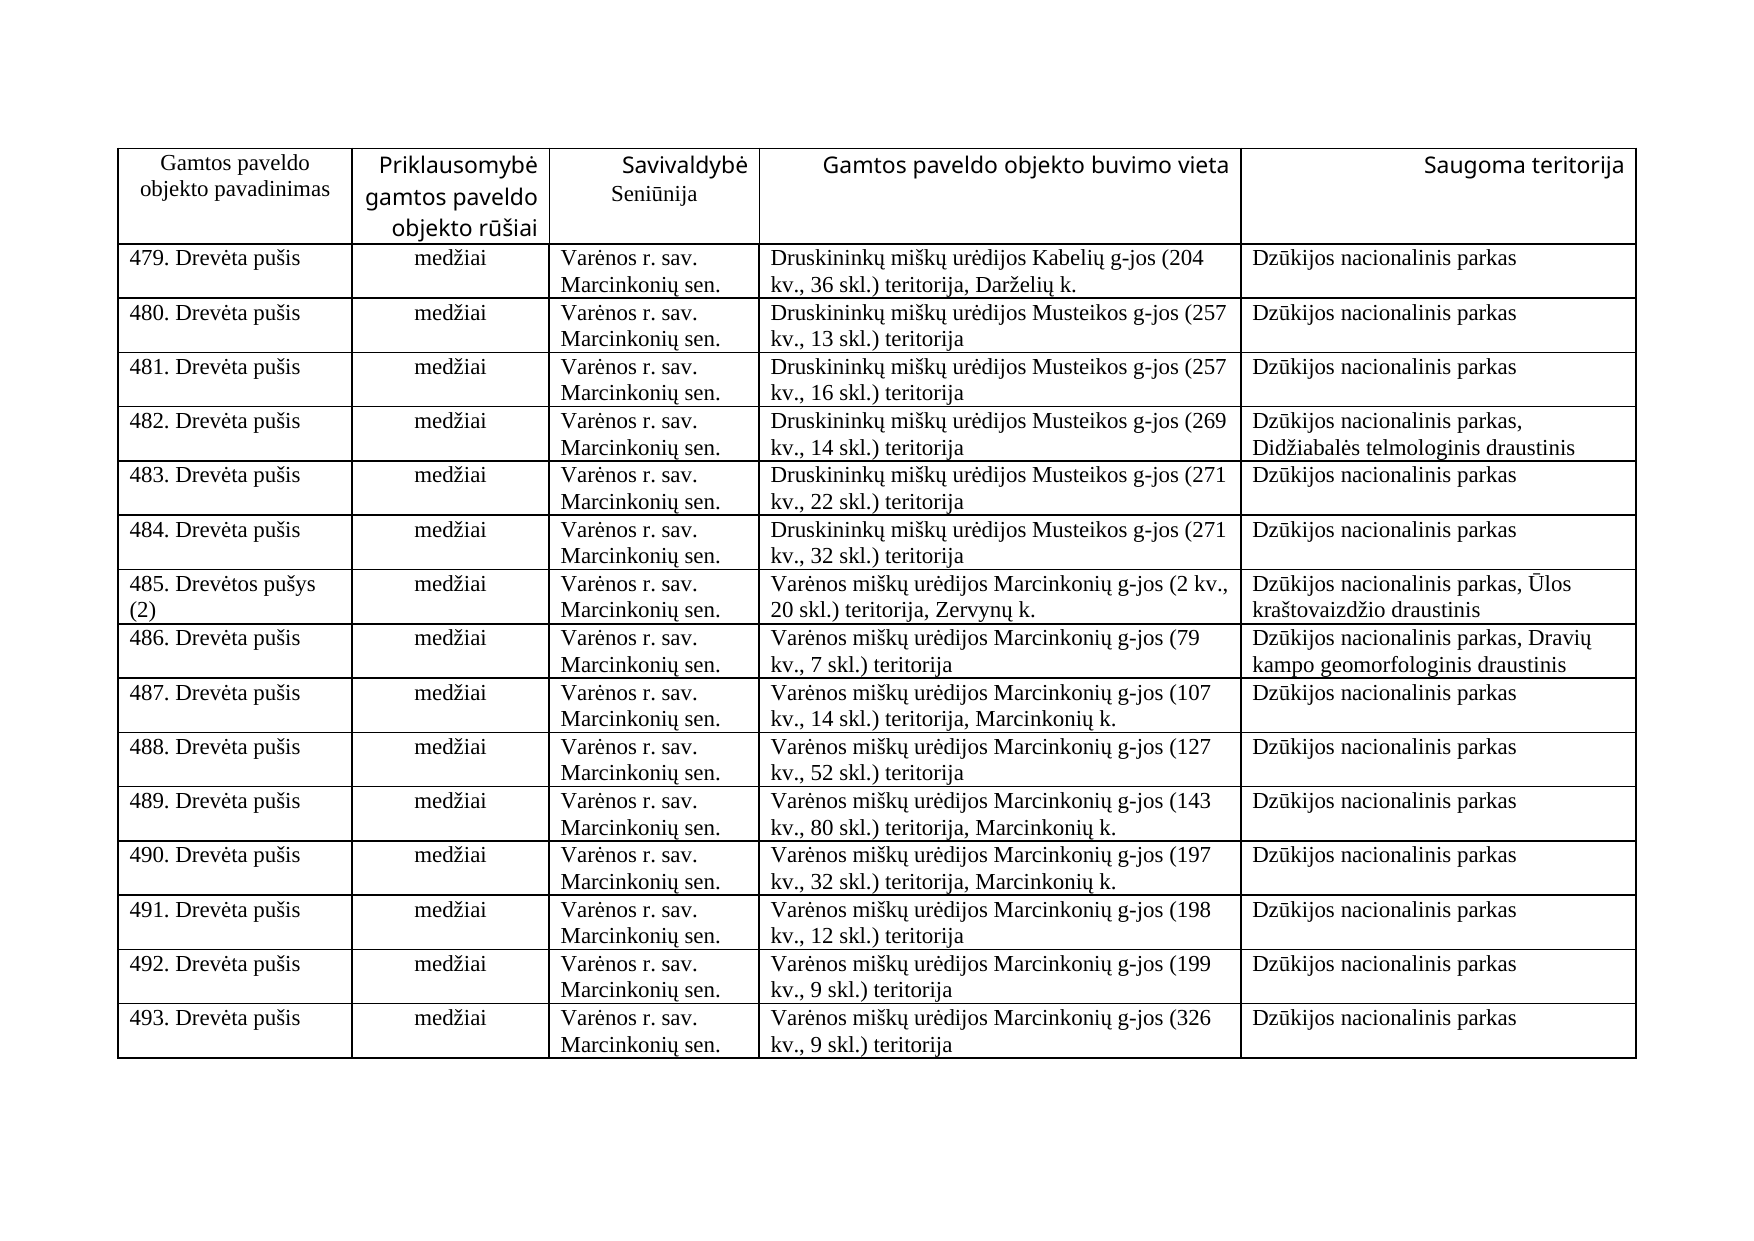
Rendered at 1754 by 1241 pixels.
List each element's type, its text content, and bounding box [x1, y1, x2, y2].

table_cell Varėnos miškų urėdijos Marcinkonių g-jos (326 kv., 9 skl.) teritorija [760, 1004, 1240, 1057]
table_cell 484. Drevėta pušis [119, 516, 351, 568]
table_cell medžiai [353, 896, 548, 948]
table_cell Varėnos miškų urėdijos Marcinkonių g-jos (198 kv., 12 skl.) teritorija [760, 896, 1240, 948]
table_cell medžiai [353, 516, 548, 568]
table_cell medžiai [353, 679, 548, 731]
table_cell medžiai [353, 462, 548, 514]
table_cell Varėnos r. sav. Marcinkonių sen. [550, 462, 758, 514]
table_cell medžiai [353, 733, 548, 786]
table_cell medžiai [353, 787, 548, 840]
table_cell Dzūkijos nacionalinis parkas [1242, 353, 1635, 406]
table_cell 491. Drevėta pušis [119, 896, 351, 948]
table_cell Varėnos miškų urėdijos Marcinkonių g-jos (127 kv., 52 skl.) teritorija [760, 733, 1240, 786]
table_cell Varėnos miškų urėdijos Marcinkonių g-jos (107 kv., 14 skl.) teritorija, Marcinkonių k. [760, 679, 1240, 731]
table_cell Dzūkijos nacionalinis parkas [1242, 733, 1635, 786]
table_cell 486. Drevėta pušis [119, 625, 351, 677]
table_cell Druskininkų miškų urėdijos Musteikos g-jos (271 kv., 32 skl.) teritorija [760, 516, 1240, 568]
table_cell 490. Drevėta pušis [119, 842, 351, 894]
table_cell Varėnos miškų urėdijos Marcinkonių g-jos (197 kv., 32 skl.) teritorija, Marcinkonių k. [760, 842, 1240, 894]
table_cell 480. Drevėta pušis [119, 299, 351, 351]
table_cell Dzūkijos nacionalinis parkas [1242, 679, 1635, 731]
table_cell Varėnos r. sav. Marcinkonių sen. [550, 570, 758, 623]
table_cell Varėnos r. sav. Marcinkonių sen. [550, 842, 758, 894]
table_header Priklausomybė gamtos paveldo objekto rūšiai [353, 149, 549, 243]
table_cell 488. Drevėta pušis [119, 733, 351, 786]
table_cell Varėnos miškų urėdijos Marcinkonių g-jos (143 kv., 80 skl.) teritorija, Marcinkonių k. [760, 787, 1240, 840]
table_cell Varėnos r. sav. Marcinkonių sen. [550, 896, 758, 948]
table_cell medžiai [353, 299, 548, 351]
table_cell Dzūkijos nacionalinis parkas, Didžiabalės telmologinis draustinis [1242, 407, 1635, 460]
table_cell Dzūkijos nacionalinis parkas [1242, 787, 1635, 840]
table_cell Varėnos r. sav. Marcinkonių sen. [550, 679, 758, 731]
table_header Saugoma teritorija [1242, 149, 1635, 243]
table_cell 492. Drevėta pušis [119, 950, 351, 1003]
table_cell medžiai [353, 353, 548, 406]
table_header Gamtos paveldo objekto pavadinimas [119, 149, 351, 243]
table_cell Druskininkų miškų urėdijos Musteikos g-jos (269 kv., 14 skl.) teritorija [760, 407, 1240, 460]
table_cell medžiai [353, 1004, 548, 1057]
table_cell Varėnos miškų urėdijos Marcinkonių g-jos (199 kv., 9 skl.) teritorija [760, 950, 1240, 1003]
table_cell 489. Drevėta pušis [119, 787, 351, 840]
table_cell Varėnos r. sav. Marcinkonių sen. [550, 950, 758, 1003]
table_cell 479. Drevėta pušis [119, 245, 351, 297]
table_cell 493. Drevėta pušis [119, 1004, 351, 1057]
table_cell medžiai [353, 407, 548, 460]
table_cell Dzūkijos nacionalinis parkas [1242, 462, 1635, 514]
table_cell medžiai [353, 950, 548, 1003]
table_header Gamtos paveldo objekto buvimo vieta [760, 149, 1240, 243]
table_cell Varėnos r. sav. Marcinkonių sen. [550, 787, 758, 840]
table_cell Varėnos r. sav. Marcinkonių sen. [550, 516, 758, 568]
table_cell Druskininkų miškų urėdijos Musteikos g-jos (257 kv., 13 skl.) teritorija [760, 299, 1240, 351]
table_cell Dzūkijos nacionalinis parkas, Dravių kampo geomorfologinis draustinis [1242, 625, 1635, 677]
table_cell Varėnos r. sav. Marcinkonių sen. [550, 625, 758, 677]
table_cell Dzūkijos nacionalinis parkas [1242, 245, 1635, 297]
table_cell Dzūkijos nacionalinis parkas [1242, 896, 1635, 948]
table_header Savivaldybė Seniūnija [550, 149, 759, 243]
table_cell 483. Drevėta pušis [119, 462, 351, 514]
table_cell Dzūkijos nacionalinis parkas [1242, 1004, 1635, 1057]
table_cell Dzūkijos nacionalinis parkas, Ūlos kraštovaizdžio draustinis [1242, 570, 1635, 623]
table_cell medžiai [353, 842, 548, 894]
table_cell Varėnos miškų urėdijos Marcinkonių g-jos (2 kv., 20 skl.) teritorija, Zervynų k. [760, 570, 1240, 623]
table_cell medžiai [353, 245, 548, 297]
table_cell Varėnos r. sav. Marcinkonių sen. [550, 407, 758, 460]
table_cell 482. Drevėta pušis [119, 407, 351, 460]
table_cell Varėnos r. sav. Marcinkonių sen. [550, 245, 758, 297]
table_cell Varėnos r. sav. Marcinkonių sen. [550, 733, 758, 786]
table_cell medžiai [353, 570, 548, 623]
table_cell Dzūkijos nacionalinis parkas [1242, 299, 1635, 351]
table_cell Dzūkijos nacionalinis parkas [1242, 516, 1635, 568]
table_cell Dzūkijos nacionalinis parkas [1242, 950, 1635, 1003]
table_cell Druskininkų miškų urėdijos Musteikos g-jos (257 kv., 16 skl.) teritorija [760, 353, 1240, 406]
table_cell Dzūkijos nacionalinis parkas [1242, 842, 1635, 894]
table_cell Varėnos r. sav. Marcinkonių sen. [550, 353, 758, 406]
table_cell Varėnos r. sav. Marcinkonių sen. [550, 299, 758, 351]
table_cell Druskininkų miškų urėdijos Kabelių g-jos (204 kv., 36 skl.) teritorija, Darželių k. [760, 245, 1240, 297]
table_cell Varėnos r. sav. Marcinkonių sen. [550, 1004, 758, 1057]
table_cell 481. Drevėta pušis [119, 353, 351, 406]
table_cell Druskininkų miškų urėdijos Musteikos g-jos (271 kv., 22 skl.) teritorija [760, 462, 1240, 514]
table_cell Varėnos miškų urėdijos Marcinkonių g-jos (79 kv., 7 skl.) teritorija [760, 625, 1240, 677]
table_cell 485. Drevėtos pušys (2) [119, 570, 351, 623]
table_cell 487. Drevėta pušis [119, 679, 351, 731]
table_cell medžiai [353, 625, 548, 677]
